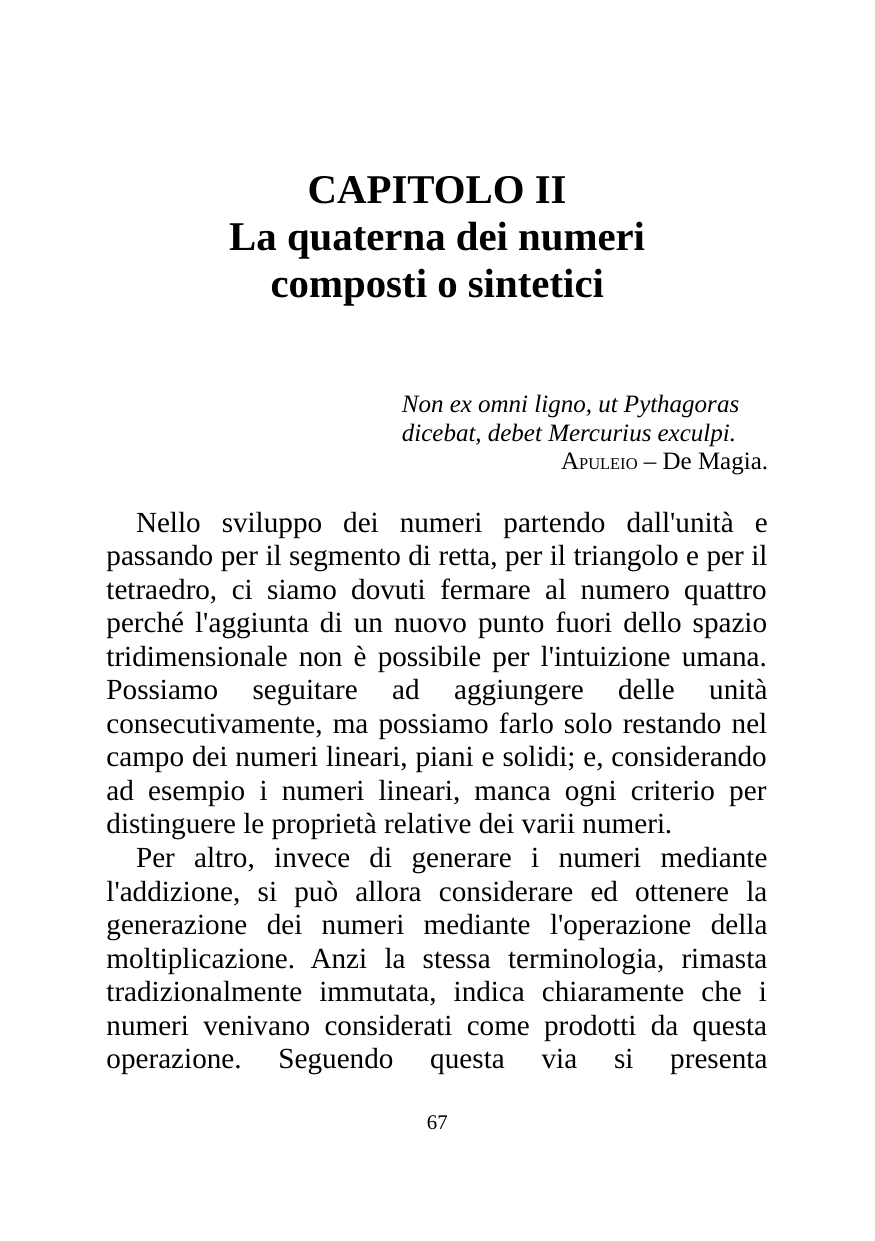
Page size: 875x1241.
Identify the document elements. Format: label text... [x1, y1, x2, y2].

text Per altro, invece di generare i numeri mediante l'addizione, si può allora considerare ed ottenere la generazione dei numeri mediante l'operazione della moltiplicazione. Anzi la stessa terminologia, rimasta tradizionalmente immutata, indica chiaramente che i numeri venivano considerati come prodotti da questa operazione. Seguendo questa via si presenta [106, 840, 768, 1075]
subtitle CAPITOLO II La quaterna dei numeri composti o sintetici [106, 165, 768, 306]
text Nello sviluppo dei numeri partendo dall'unità e passando per il segmento di retta, per il triangolo e per il tetraedro, ci siamo dovuti fermare al numero quattro perché l'aggiunta di un nuovo punto fuori dello spazio tridimensionale non è possibile per l'intuizione umana. Possiamo seguitare ad aggiungere delle unità consecutivamente, ma possiamo farlo solo restando nel campo dei numeri lineari, piani e solidi; e, considerando ad esempio i numeri lineari, manca ogni criterio per distinguere le proprietà relative dei varii numeri. [106, 505, 768, 840]
text Non ex omni ligno, ut Pythagoras [402, 389, 768, 418]
text Apuleio – De Magia. [106, 446, 768, 475]
text dicebat, debet Mercurius exculpi. [402, 418, 768, 446]
